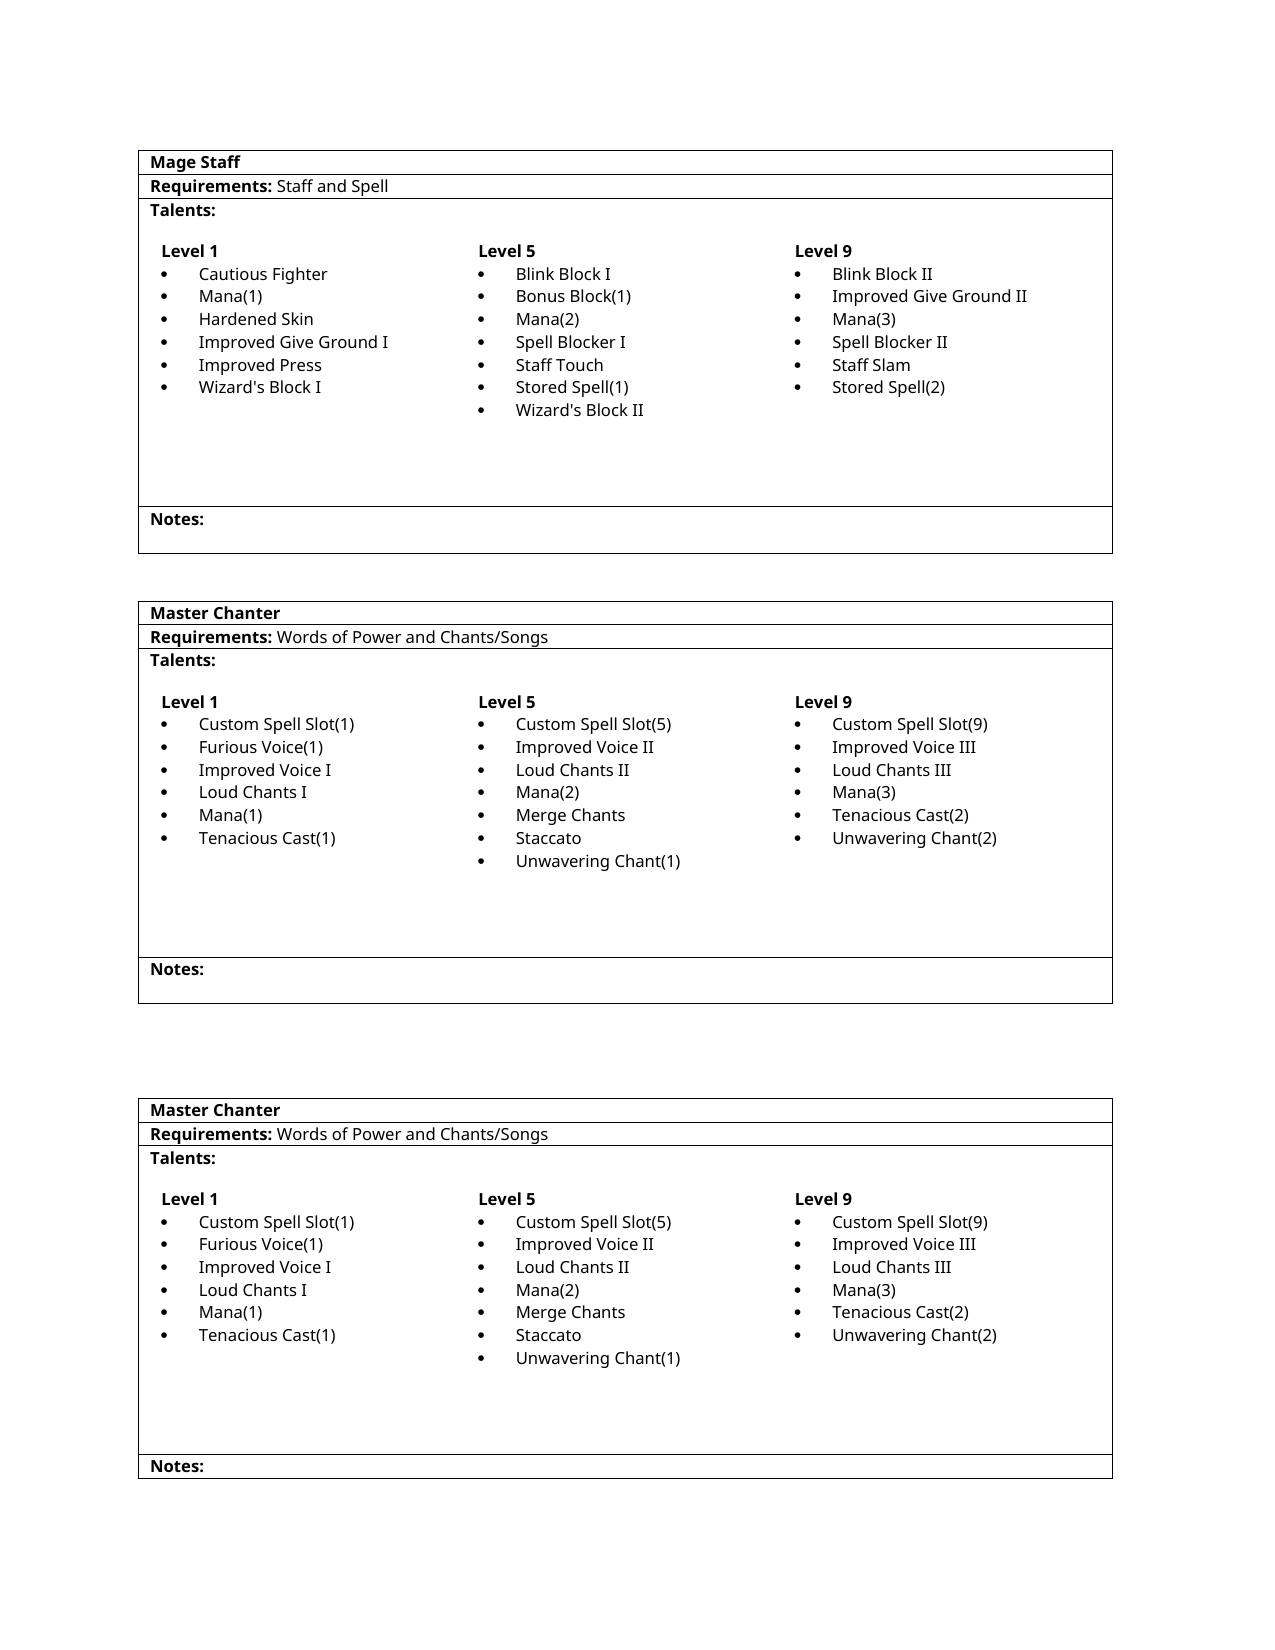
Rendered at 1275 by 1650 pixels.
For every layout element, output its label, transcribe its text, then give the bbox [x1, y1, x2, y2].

table_cell Requirements: Staff and Spell [139, 175, 1112, 197]
table_cell Notes: [139, 1455, 1112, 1478]
table_cell Notes: [139, 958, 1112, 1003]
table_cell Talents: [139, 649, 1112, 957]
table_cell Blink Block II Improved Give Ground II Mana(3) Spell Blocker II Staff Slam Stored Spell(2) [783, 263, 1100, 467]
table_header Mage Staff [139, 151, 1112, 174]
table_header Level 9 [783, 1188, 1100, 1210]
table_header Level 9 [783, 240, 1100, 262]
table_header Level 5 [467, 690, 783, 713]
table_header Master Chanter [139, 602, 1112, 624]
table_cell Talents: [139, 199, 1112, 506]
table_header Master Chanter [139, 1099, 1112, 1122]
table_cell Blink Block I Bonus Block(1) Mana(2) Spell Blocker I Staff Touch Stored Spell(1) Wizard's Block II [467, 263, 783, 467]
table_cell Custom Spell Slot(1) Furious Voice(1) Improved Voice I Loud Chants I Mana(1) Tenacious Cast(1) [150, 1210, 467, 1415]
table_cell Custom Spell Slot(9) Improved Voice III Loud Chants III Mana(3) Tenacious Cast(2) Unwavering Chant(2) [783, 713, 1100, 917]
table_cell Custom Spell Slot(1) Furious Voice(1) Improved Voice I Loud Chants I Mana(1) Tenacious Cast(1) [150, 713, 467, 917]
table_header Level 5 [467, 240, 783, 262]
table_cell Cautious Fighter Mana(1) Hardened Skin Improved Give Ground I Improved Press Wizard's Block I [150, 263, 467, 467]
table_header Level 1 [150, 690, 467, 713]
table_cell Requirements: Words of Power and Chants/Songs [139, 625, 1112, 648]
table_header Level 1 [150, 240, 467, 262]
table_cell Notes: [139, 507, 1112, 553]
table_header Level 1 [150, 1188, 467, 1210]
table_cell Custom Spell Slot(9) Improved Voice III Loud Chants III Mana(3) Tenacious Cast(2) Unwavering Chant(2) [783, 1210, 1100, 1415]
table_cell Talents: [139, 1146, 1112, 1454]
table_header Level 5 [467, 1188, 783, 1210]
table_cell Custom Spell Slot(5) Improved Voice II Loud Chants II Mana(2) Merge Chants Staccato Unwavering Chant(1) [467, 1210, 783, 1415]
table_cell Custom Spell Slot(5) Improved Voice II Loud Chants II Mana(2) Merge Chants Staccato Unwavering Chant(1) [467, 713, 783, 917]
table_header Level 9 [783, 690, 1100, 713]
table_cell Requirements: Words of Power and Chants/Songs [139, 1123, 1112, 1145]
